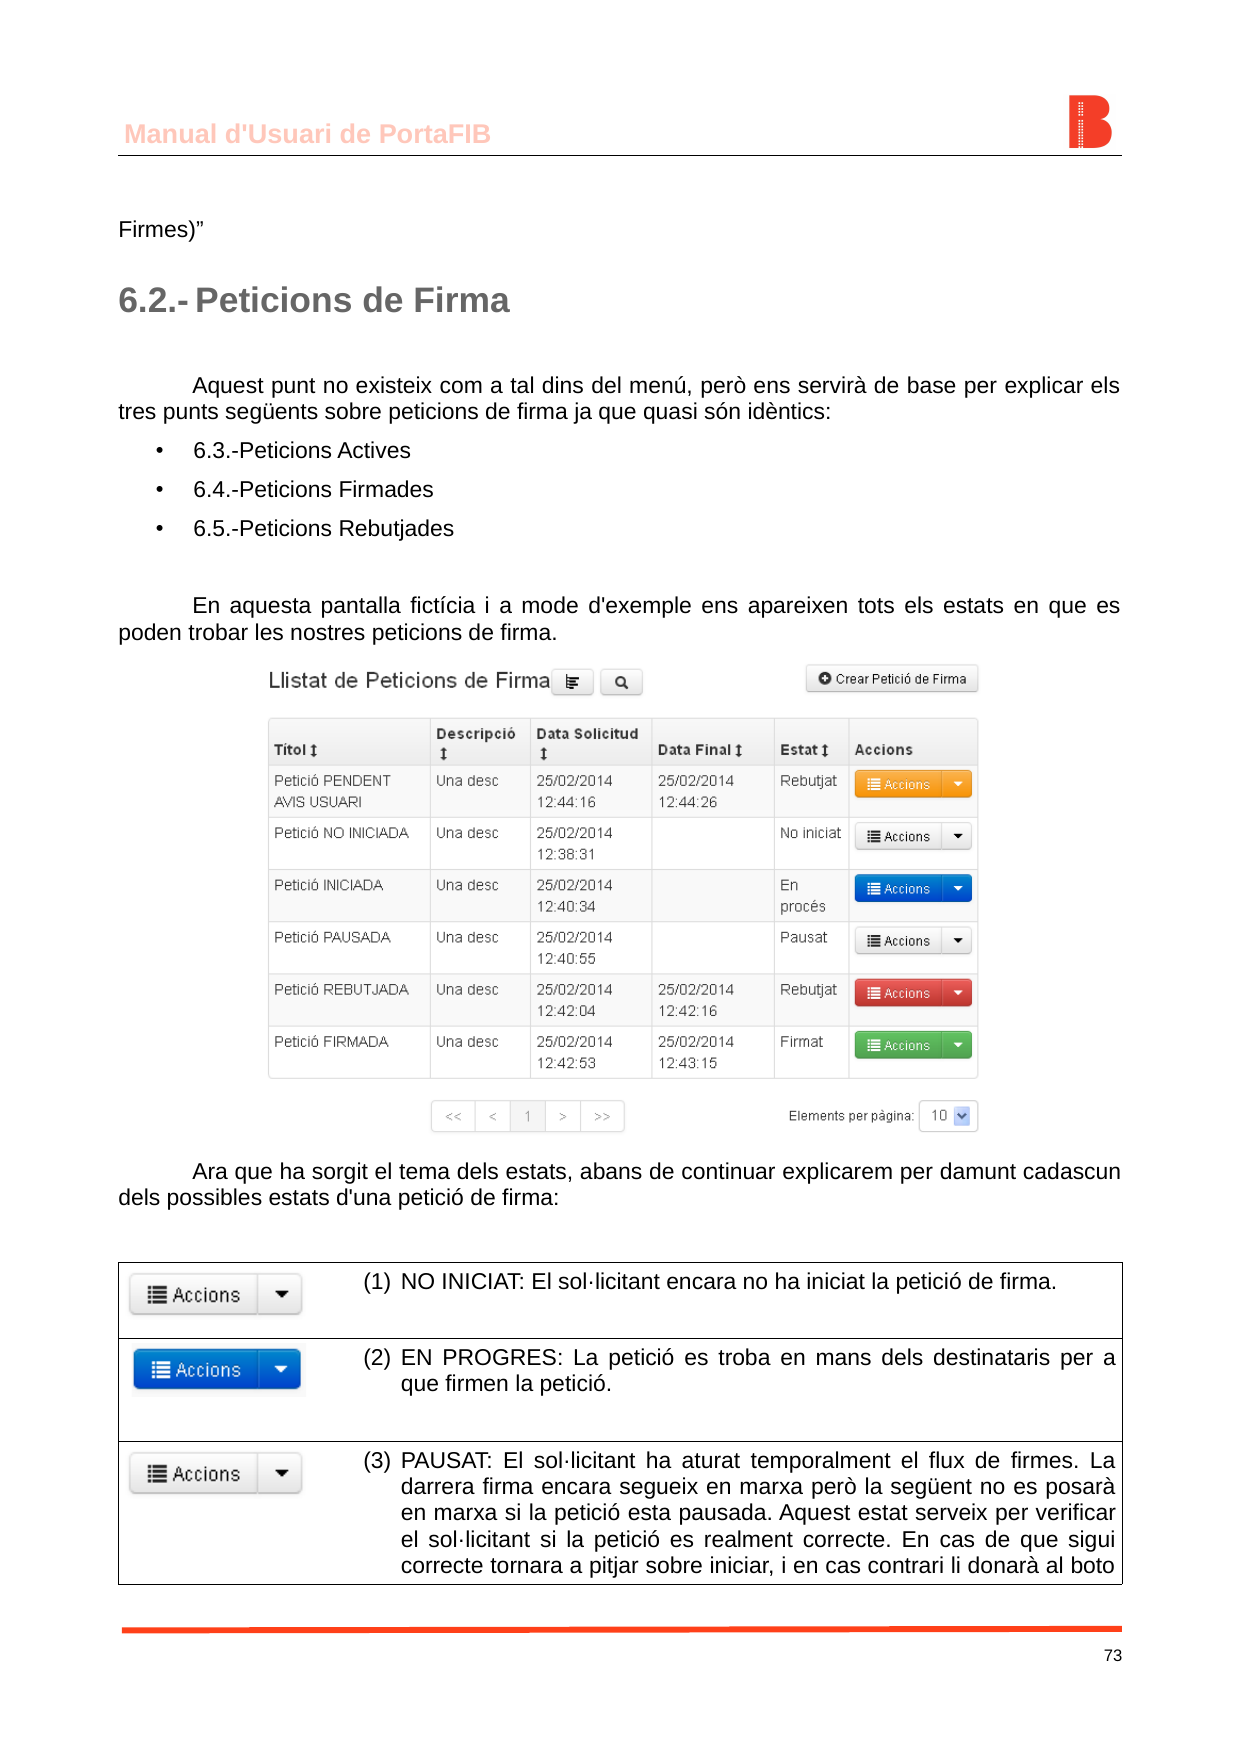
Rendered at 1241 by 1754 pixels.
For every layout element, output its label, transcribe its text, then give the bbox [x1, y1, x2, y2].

picture [131, 1343, 307, 1397]
table_cell [119, 1344, 320, 1441]
text Aquest punt no existeix com a tal dins del menú, però ens servirà de base per explicar els tres punts següents sobre peticions de firma ja que quasi són idèntics: [118, 372, 1122, 424]
picture [123, 1446, 309, 1499]
list 6.5.-Peticions Rebutjades [156, 514, 1122, 541]
table_cell EN PROGRES: La petició es troba en mans dels destinataris per a que firmen la petició. [320, 1339, 1122, 1441]
table_cell PAUSAT: El sol·licitant ha aturat temporalment el flux de firmes. La darrera firma encara segueix en marxa però la següent no es posarà en marxa si la petició esta pausada. Aquest estat serveix per verificar el sol·licitant si la petició es realment correcte. En cas de que sigui correcte tornara a pitjar sobre iniciar, i en cas contrari li donarà al boto [320, 1442, 1122, 1584]
table_header [119, 1263, 320, 1338]
picture [1063, 94, 1117, 150]
text En aquesta pantalla fictícia i a mode d'exemple ens apareixen tots els estats en que es poden trobar les nostres peticions de firma. [118, 592, 1122, 645]
table_header NO INICIAT: El sol·licitant encara no ha iniciat la petició de firma. [320, 1263, 1122, 1338]
picture [252, 657, 988, 1146]
text Ara que ha sorgit el tema dels estats, abans de continuar explicarem per damunt cadascun dels possibles estats d'una petició de firma: [118, 1158, 1122, 1211]
list 6.3.-Peticions Actives [156, 437, 1122, 463]
table_cell [119, 1339, 320, 1343]
picture [123, 1267, 309, 1320]
subtitle Peticions de Firma [118, 279, 1122, 320]
table_cell [119, 1442, 320, 1584]
list 6.4.-Peticions Firmades [156, 476, 1122, 502]
text Firmes)” [118, 216, 1122, 242]
